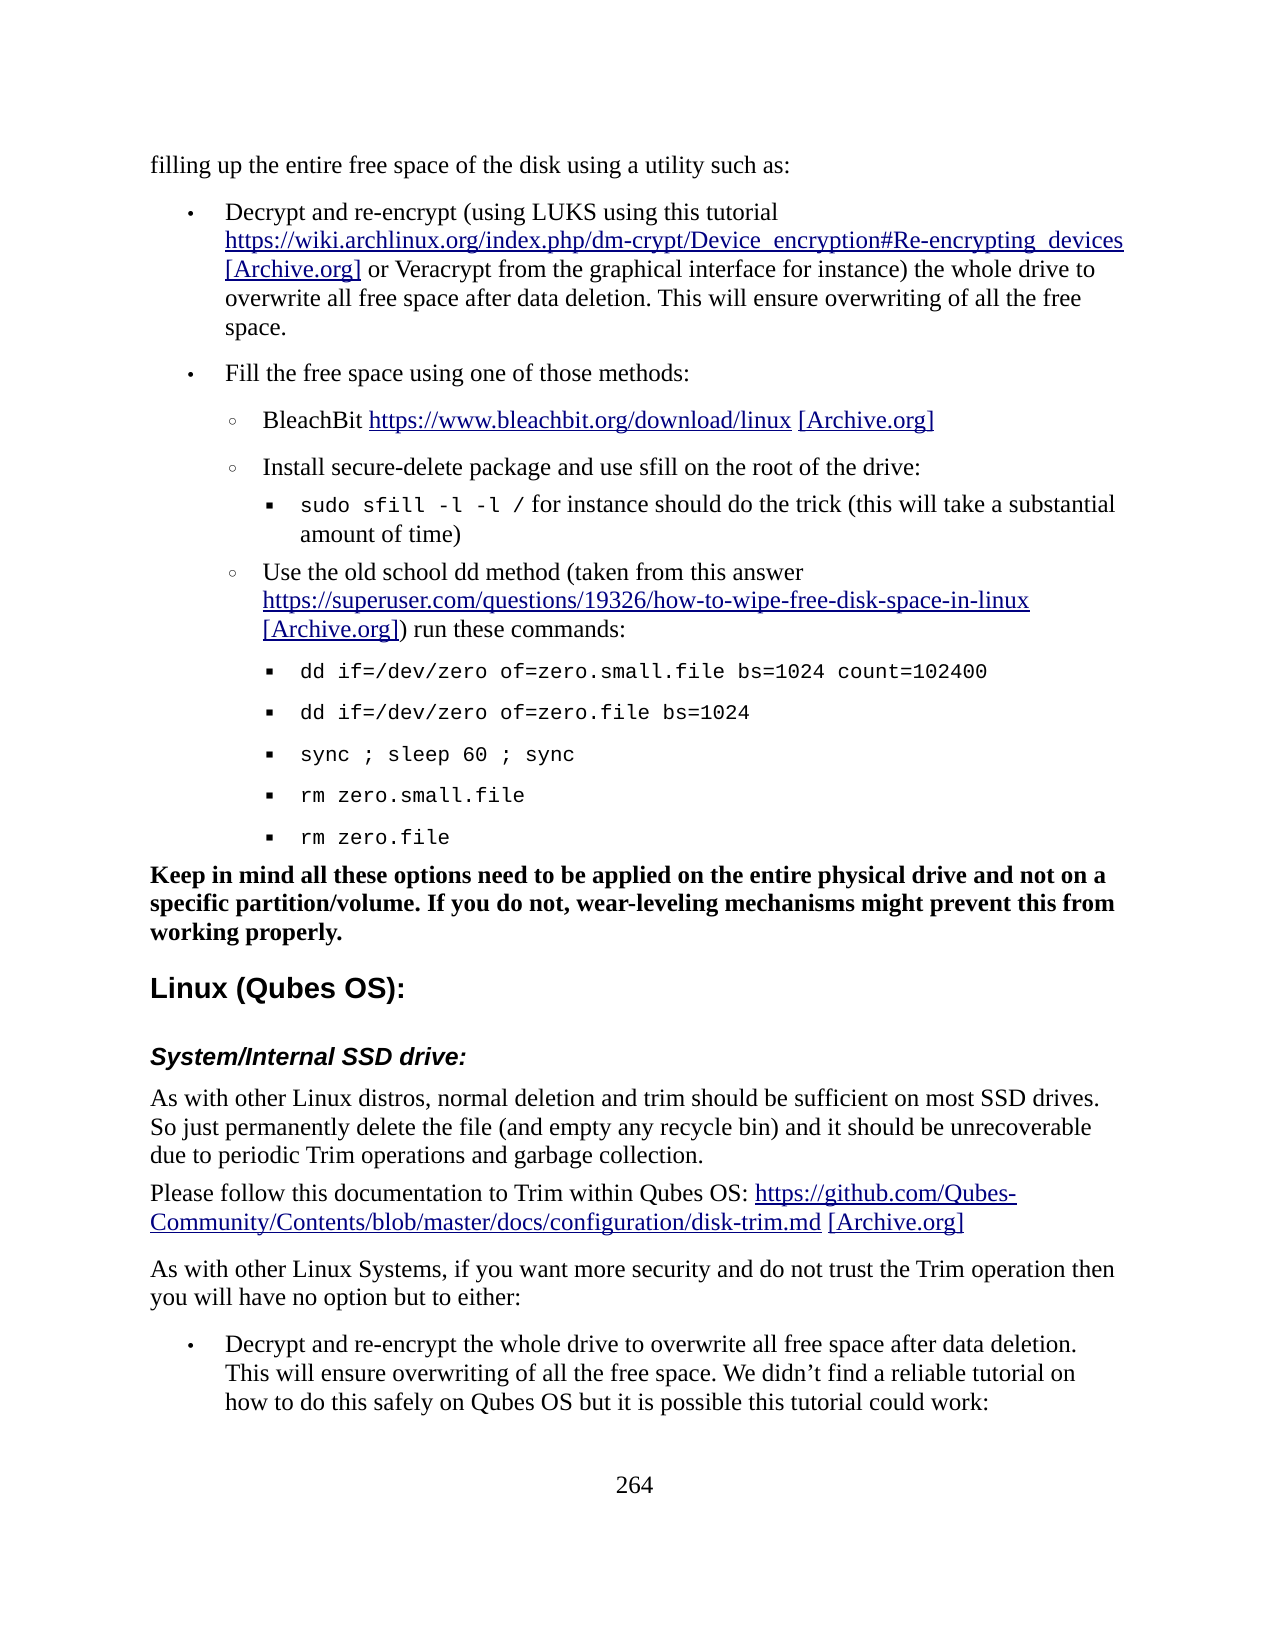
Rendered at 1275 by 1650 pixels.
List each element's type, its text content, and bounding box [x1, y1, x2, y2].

text Please follow this documentation to Trim within Qubes OS: https://github.com/Qubes-Community/Contents/blob/master/docs/configuration/disk-trim.md [Archive.org] [150, 1178, 1125, 1236]
list sudo sfill -l -l / for instance should do the trick (this will take a substantial amount of time) [262, 489, 1125, 548]
text Keep in mind all these options need to be applied on the entire physical drive and not on a specific partition/volume. If you do not, wear-leveling mechanisms might prevent this from working properly. [150, 860, 1125, 946]
list Decrypt and re-encrypt (using LUKS using this tutorial https://wiki.archlinux.org/index.php/dm-crypt/Device_encryption#Re-encrypting_devices [Archive.org] or Veracrypt from the graphical interface for instance) the whole drive to overwrite all free space after data deletion. This will ensure overwriting of all the free space. [187, 197, 1125, 340]
subtitle Linux (Qubes OS): [150, 971, 1125, 1004]
list Install secure-delete package and use sfill on the root of the drive: [225, 452, 1125, 480]
list Fill the free space using one of those methods: [187, 358, 1125, 387]
text filling up the entire free space of the disk using a utility such as: [150, 150, 1125, 179]
text As with other Linux distros, normal deletion and trim should be sufficient on most SSD drives. So just permanently delete the file (and empty any recycle bin) and it should be unrecoverable due to periodic Trim operations and garbage collection. [150, 1083, 1125, 1169]
list BleachBit https://www.bleachbit.org/download/linux [Archive.org] [225, 405, 1125, 434]
list rm zero.file [262, 827, 1125, 851]
subtitle System/Internal SSD drive: [150, 1042, 1125, 1071]
list sync ; sleep 60 ; sync [262, 744, 1125, 768]
text As with other Linux Systems, if you want more security and do not trust the Trim operation then you will have no option but to either: [150, 1254, 1125, 1311]
list dd if=/dev/zero of=zero.file bs=1024 [262, 702, 1125, 726]
list rm zero.small.file [262, 786, 1125, 809]
list Decrypt and re-encrypt the whole drive to overwrite all free space after data deletion. This will ensure overwriting of all the free space. We didn’t find a reliable tutorial on how to do this safely on Qubes OS but it is possible this tutorial could work: [187, 1329, 1125, 1415]
list Use the old school dd method (taken from this answer https://superuser.com/questions/19326/how-to-wipe-free-disk-space-in-linux [Archive.org]) run these commands: [225, 557, 1125, 643]
list dd if=/dev/zero of=zero.small.file bs=1024 count=102400 [262, 661, 1125, 684]
